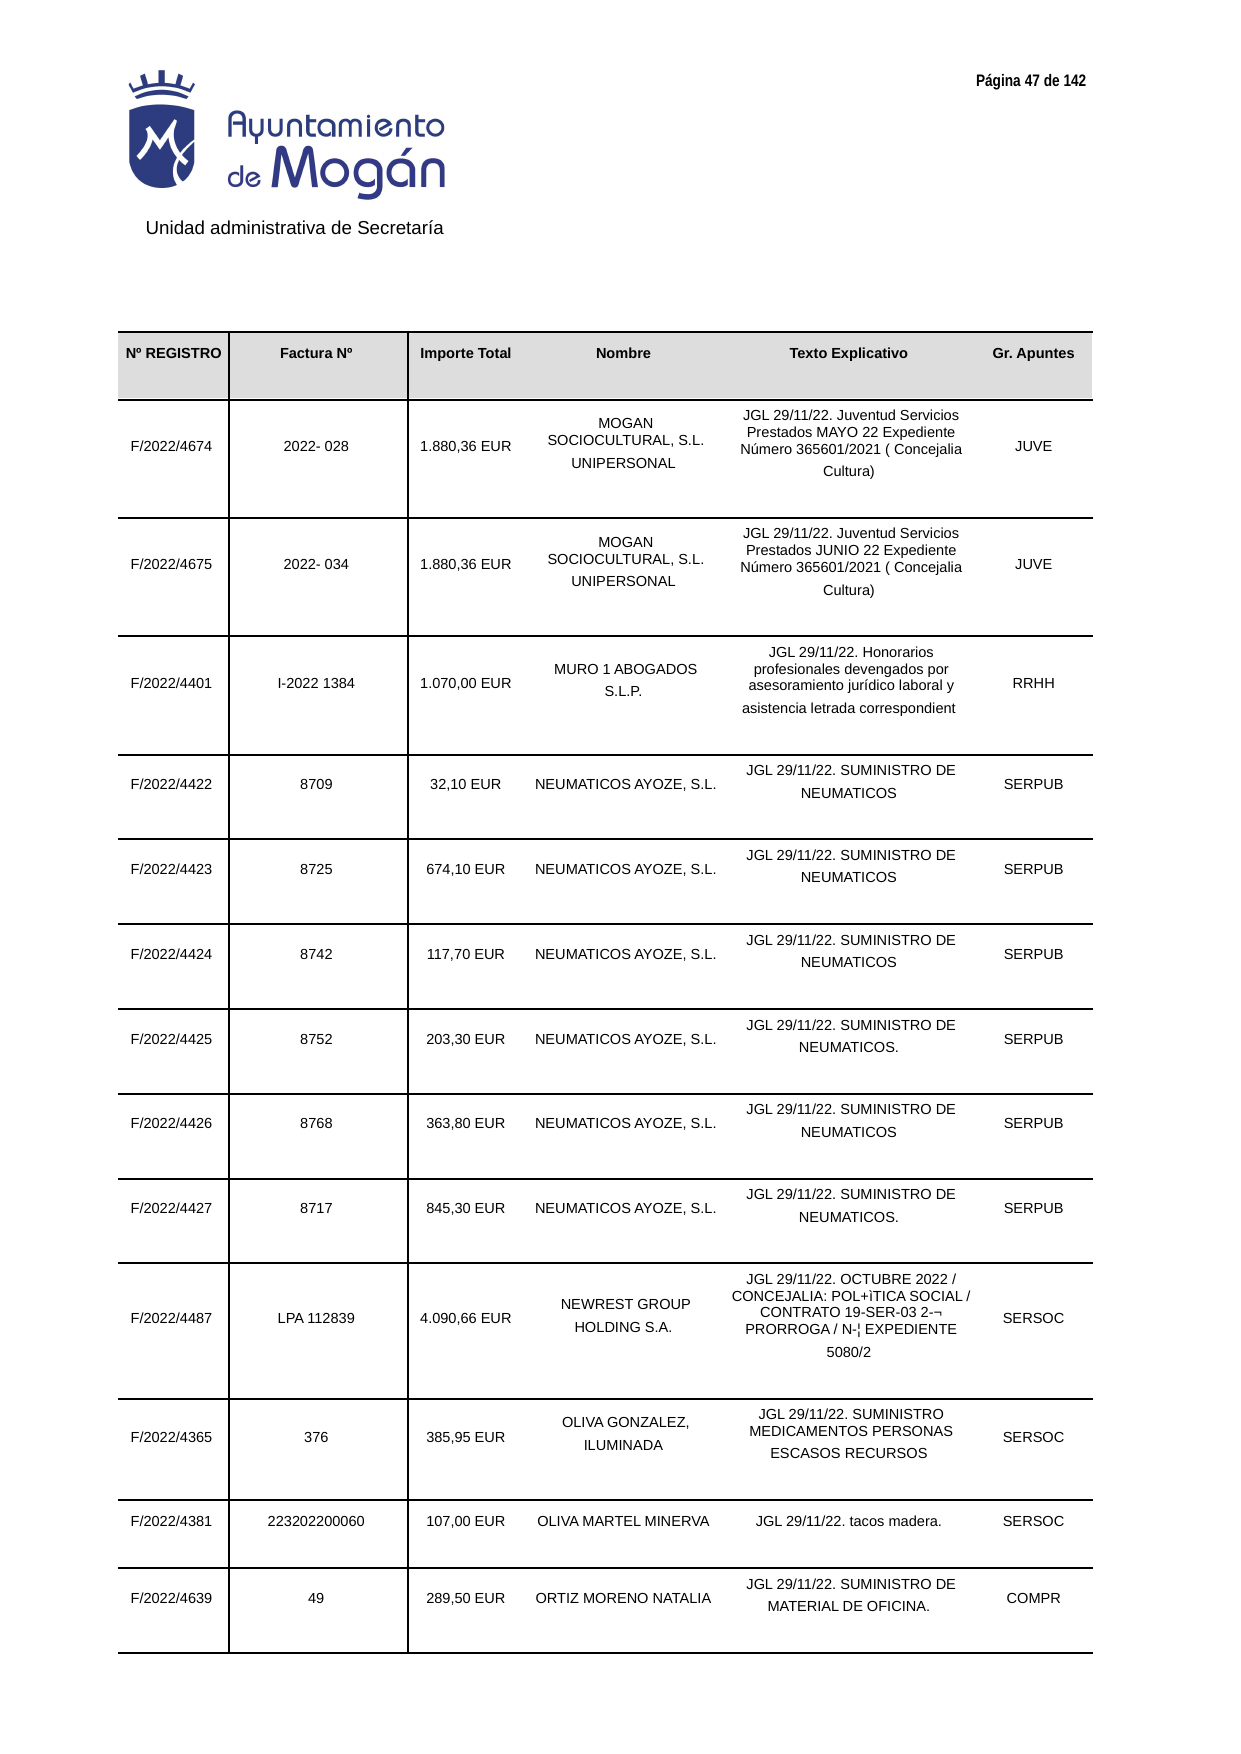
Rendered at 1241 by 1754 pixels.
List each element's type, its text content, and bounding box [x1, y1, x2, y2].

table_cell 2022- 034 [230, 519, 407, 635]
table_cell JGL 29/11/22. SUMINISTRO DE NEUMATICOS [723, 1095, 979, 1177]
table_cell 8709 [230, 756, 407, 838]
table_cell JGL 29/11/22. SUMINISTRO DE NEUMATICOS [723, 925, 979, 1008]
table_cell F/2022/4639 [118, 1569, 228, 1652]
table_cell NEWREST GROUP HOLDING S.A. [528, 1264, 723, 1397]
table_cell JGL 29/11/22. Juventud Servicios Prestados JUNIO 22 Expediente Número 365601/2021 ( Concejalia Cultura) [723, 519, 979, 635]
table_header Texto Explicativo [723, 333, 979, 398]
table_cell MOGAN SOCIOCULTURAL, S.L. UNIPERSONAL [528, 401, 723, 517]
table_cell 8717 [230, 1180, 407, 1262]
table_cell SERPUB [979, 1180, 1092, 1262]
table_cell 363,80 EUR [409, 1095, 528, 1177]
table_cell MURO 1 ABOGADOS S.L.P. [528, 637, 723, 753]
table_cell 8725 [230, 840, 407, 923]
table_cell 1.070,00 EUR [409, 637, 528, 753]
table_cell SERPUB [979, 925, 1092, 1008]
table_cell 117,70 EUR [409, 925, 528, 1008]
table_cell 845,30 EUR [409, 1180, 528, 1262]
table_cell COMPR [979, 1569, 1092, 1652]
table_cell OLIVA MARTEL MINERVA [528, 1501, 723, 1567]
table_cell F/2022/4675 [118, 519, 228, 635]
table_cell 8752 [230, 1010, 407, 1093]
table_cell SERSOC [979, 1501, 1092, 1567]
table_cell SERSOC [979, 1264, 1092, 1397]
table_cell RRHH [979, 637, 1092, 753]
table_cell F/2022/4423 [118, 840, 228, 923]
table_cell F/2022/4365 [118, 1400, 228, 1499]
table_cell 8742 [230, 925, 407, 1008]
table_cell LPA 112839 [230, 1264, 407, 1397]
table_cell F/2022/4424 [118, 925, 228, 1008]
table_cell 4.090,66 EUR [409, 1264, 528, 1397]
table_cell OLIVA GONZALEZ, ILUMINADA [528, 1400, 723, 1499]
table_cell JGL 29/11/22. OCTUBRE 2022 / CONCEJALIA: POL+ìTICA SOCIAL / CONTRATO 19-SER-03 2-¬ PRORROGA / N-¦ EXPEDIENTE 5080/2 [723, 1264, 979, 1397]
table_cell 203,30 EUR [409, 1010, 528, 1093]
table_cell F/2022/4426 [118, 1095, 228, 1177]
table_cell JGL 29/11/22. SUMINISTRO DE NEUMATICOS [723, 756, 979, 838]
table_cell 8768 [230, 1095, 407, 1177]
table_cell JGL 29/11/22. SUMINISTRO DE NEUMATICOS. [723, 1180, 979, 1262]
picture [128, 70, 445, 206]
table_cell NEUMATICOS AYOZE, S.L. [528, 756, 723, 838]
table_header Nº REGISTRO [118, 333, 228, 398]
table_header Importe Total [409, 333, 528, 398]
table_cell F/2022/4427 [118, 1180, 228, 1262]
table_cell F/2022/4674 [118, 401, 228, 517]
table_cell NEUMATICOS AYOZE, S.L. [528, 1180, 723, 1262]
table_cell JUVE [979, 519, 1092, 635]
table_cell JGL 29/11/22. SUMINISTRO DE NEUMATICOS [723, 840, 979, 923]
table_cell 2022- 028 [230, 401, 407, 517]
table_cell 674,10 EUR [409, 840, 528, 923]
table_cell 223202200060 [230, 1501, 407, 1567]
table_cell F/2022/4401 [118, 637, 228, 753]
table_cell SERPUB [979, 1095, 1092, 1177]
table_cell MOGAN SOCIOCULTURAL, S.L. UNIPERSONAL [528, 519, 723, 635]
table_cell 49 [230, 1569, 407, 1652]
table_cell NEUMATICOS AYOZE, S.L. [528, 925, 723, 1008]
table_cell NEUMATICOS AYOZE, S.L. [528, 1010, 723, 1093]
table_cell 289,50 EUR [409, 1569, 528, 1652]
table_cell SERPUB [979, 1010, 1092, 1093]
table_cell 32,10 EUR [409, 756, 528, 838]
table_cell JGL 29/11/22. SUMINISTRO DE MATERIAL DE OFICINA. [723, 1569, 979, 1652]
table_cell SERSOC [979, 1400, 1092, 1499]
table_cell F/2022/4425 [118, 1010, 228, 1093]
table_cell JGL 29/11/22. Juventud Servicios Prestados MAYO 22 Expediente Número 365601/2021 ( Concejalia Cultura) [723, 401, 979, 517]
table_cell SERPUB [979, 840, 1092, 923]
table_cell 385,95 EUR [409, 1400, 528, 1499]
table_cell F/2022/4422 [118, 756, 228, 838]
table_cell ORTIZ MORENO NATALIA [528, 1569, 723, 1652]
table_cell JGL 29/11/22. SUMINISTRO DE NEUMATICOS. [723, 1010, 979, 1093]
table_cell JGL 29/11/22. Honorarios profesionales devengados por asesoramiento jurídico laboral y asistencia letrada correspondient [723, 637, 979, 753]
table_cell 1.880,36 EUR [409, 519, 528, 635]
table_cell NEUMATICOS AYOZE, S.L. [528, 840, 723, 923]
table_header Gr. Apuntes [979, 333, 1092, 398]
table_cell F/2022/4487 [118, 1264, 228, 1397]
table_cell SERPUB [979, 756, 1092, 838]
table_cell 1.880,36 EUR [409, 401, 528, 517]
table_cell 376 [230, 1400, 407, 1499]
table_cell NEUMATICOS AYOZE, S.L. [528, 1095, 723, 1177]
table_header Nombre [528, 333, 723, 398]
table_cell F/2022/4381 [118, 1501, 228, 1567]
table_cell 107,00 EUR [409, 1501, 528, 1567]
table_cell JGL 29/11/22. SUMINISTRO MEDICAMENTOS PERSONAS ESCASOS RECURSOS [723, 1400, 979, 1499]
table_cell I-2022 1384 [230, 637, 407, 753]
table_cell JUVE [979, 401, 1092, 517]
table_cell JGL 29/11/22. tacos madera. [723, 1501, 979, 1567]
table_header Factura Nº [230, 333, 407, 398]
